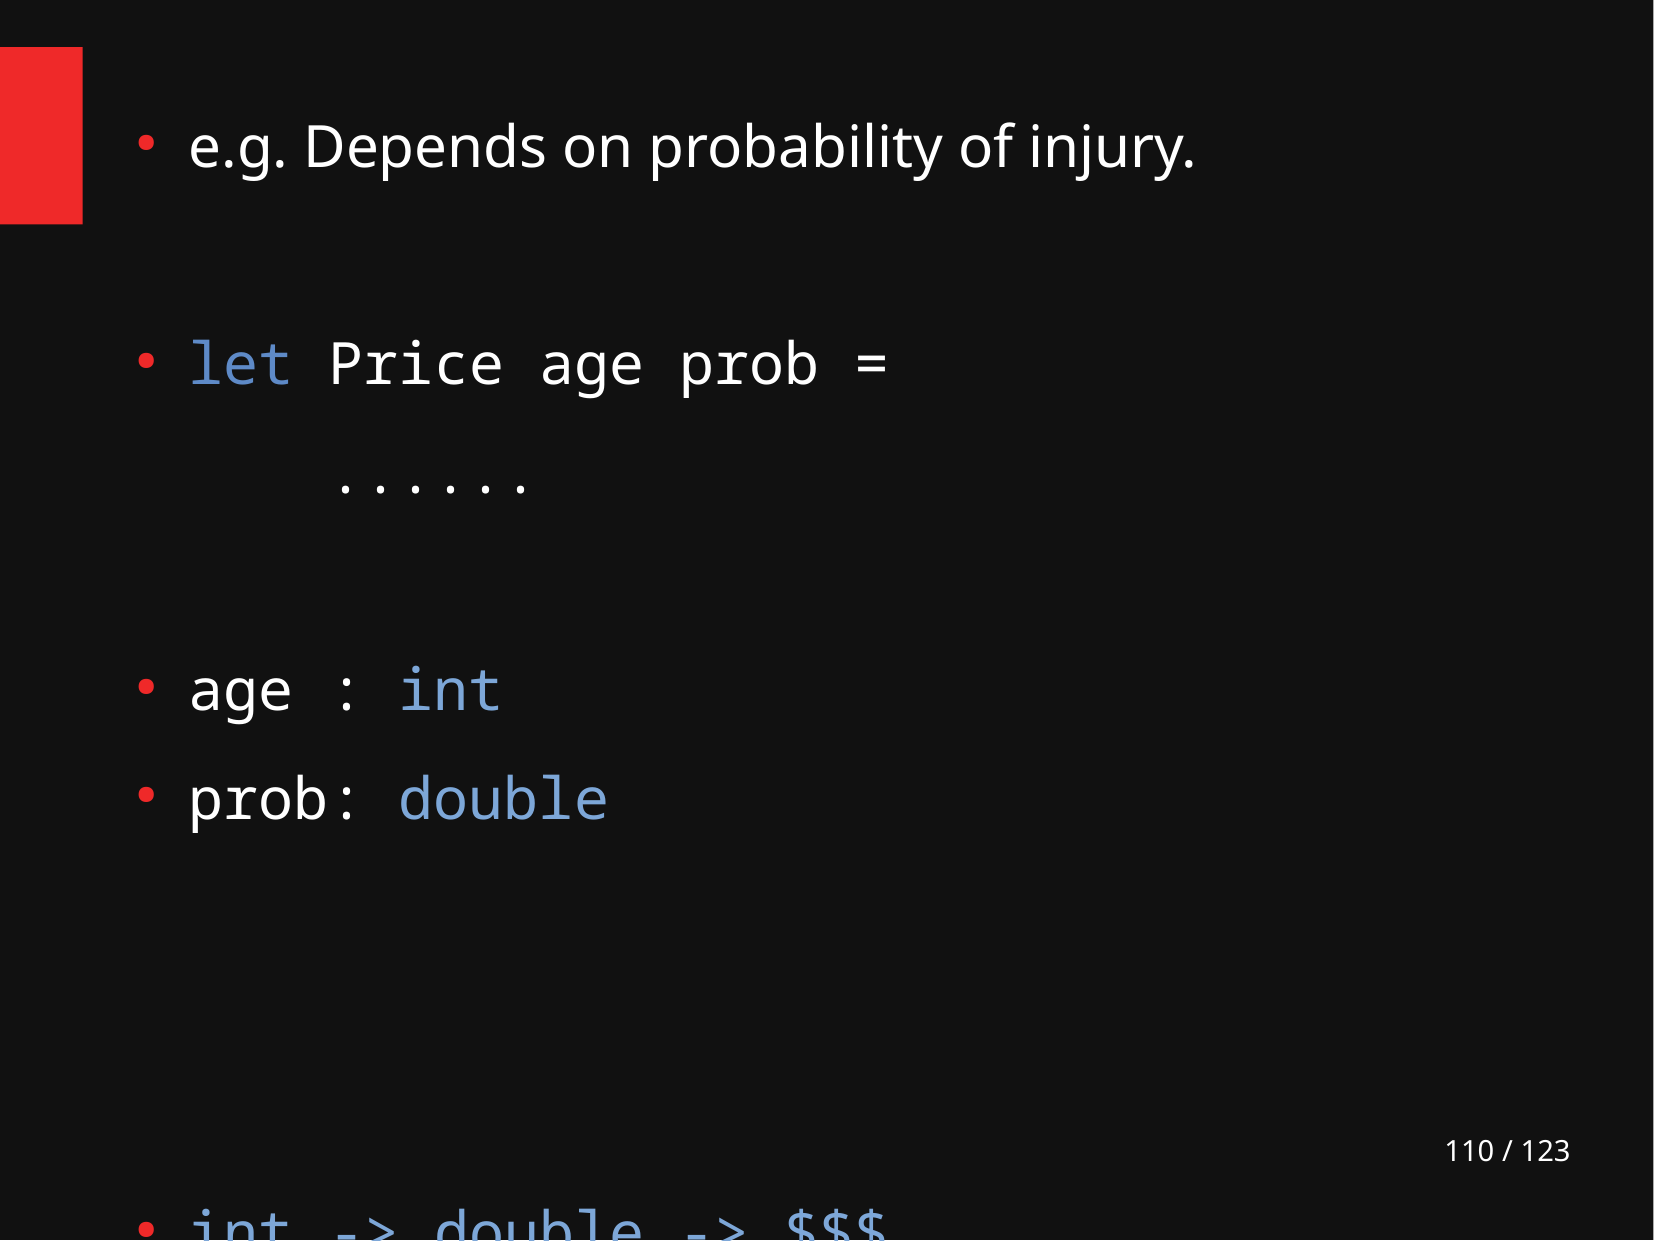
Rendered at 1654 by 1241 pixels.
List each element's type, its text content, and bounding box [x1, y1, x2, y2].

list e.g. Depends on probability of injury. let Price age prob = ...... age : int prob: double int -> double -> $$$ [118, 105, 1536, 1074]
